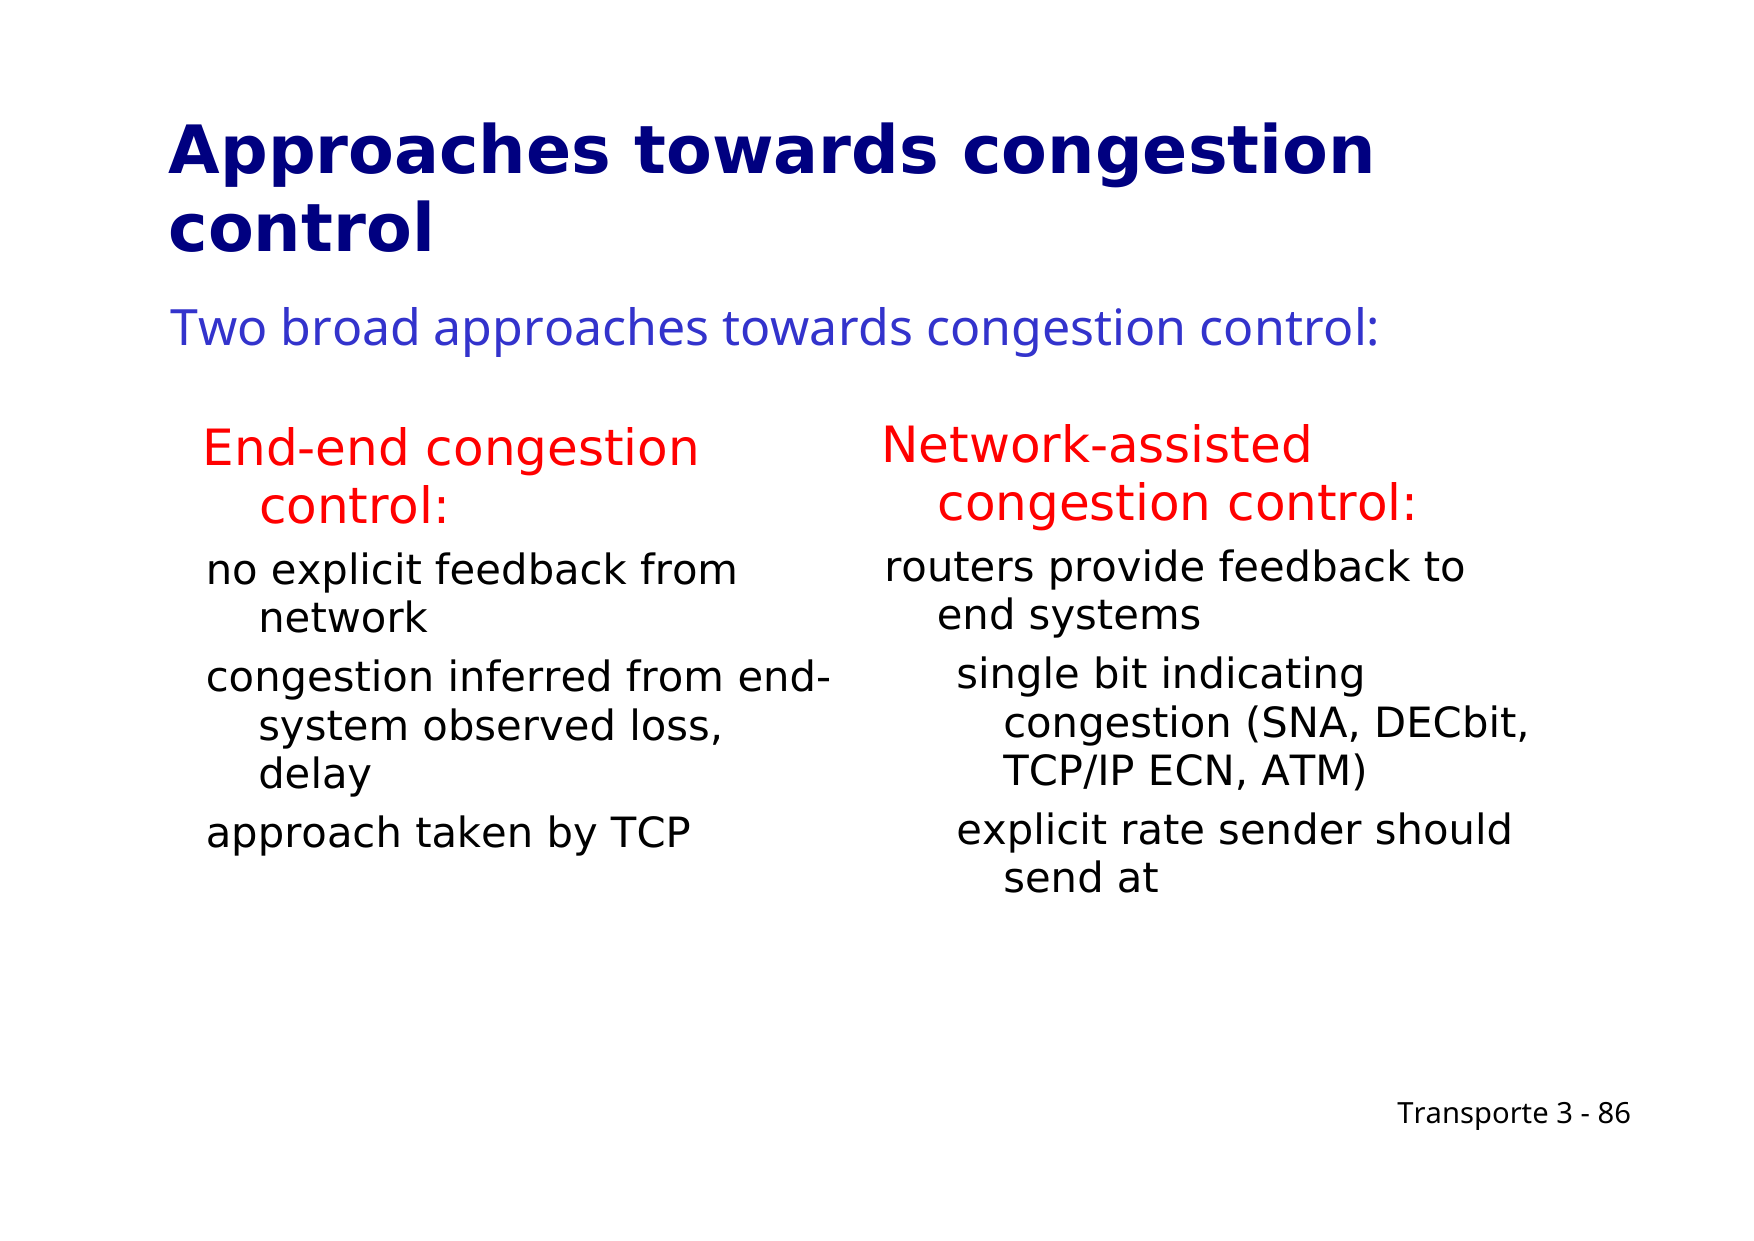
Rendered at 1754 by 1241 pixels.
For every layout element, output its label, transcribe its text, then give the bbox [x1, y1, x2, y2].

title Approaches towards congestion control [154, 95, 1546, 284]
list Network-assisted congestion control: routers provide feedback to end systems single bit indicating congestion (SNA, DECbit, TCP/IP ECN, ATM) explicit rate sender should send at [866, 407, 1549, 1048]
text_box Two broad approaches towards congestion control: [155, 284, 1495, 376]
list End-end congestion control: no explicit feedback from network congestion inferred from end-system observed loss, delay approach taken by TCP [188, 410, 866, 1035]
